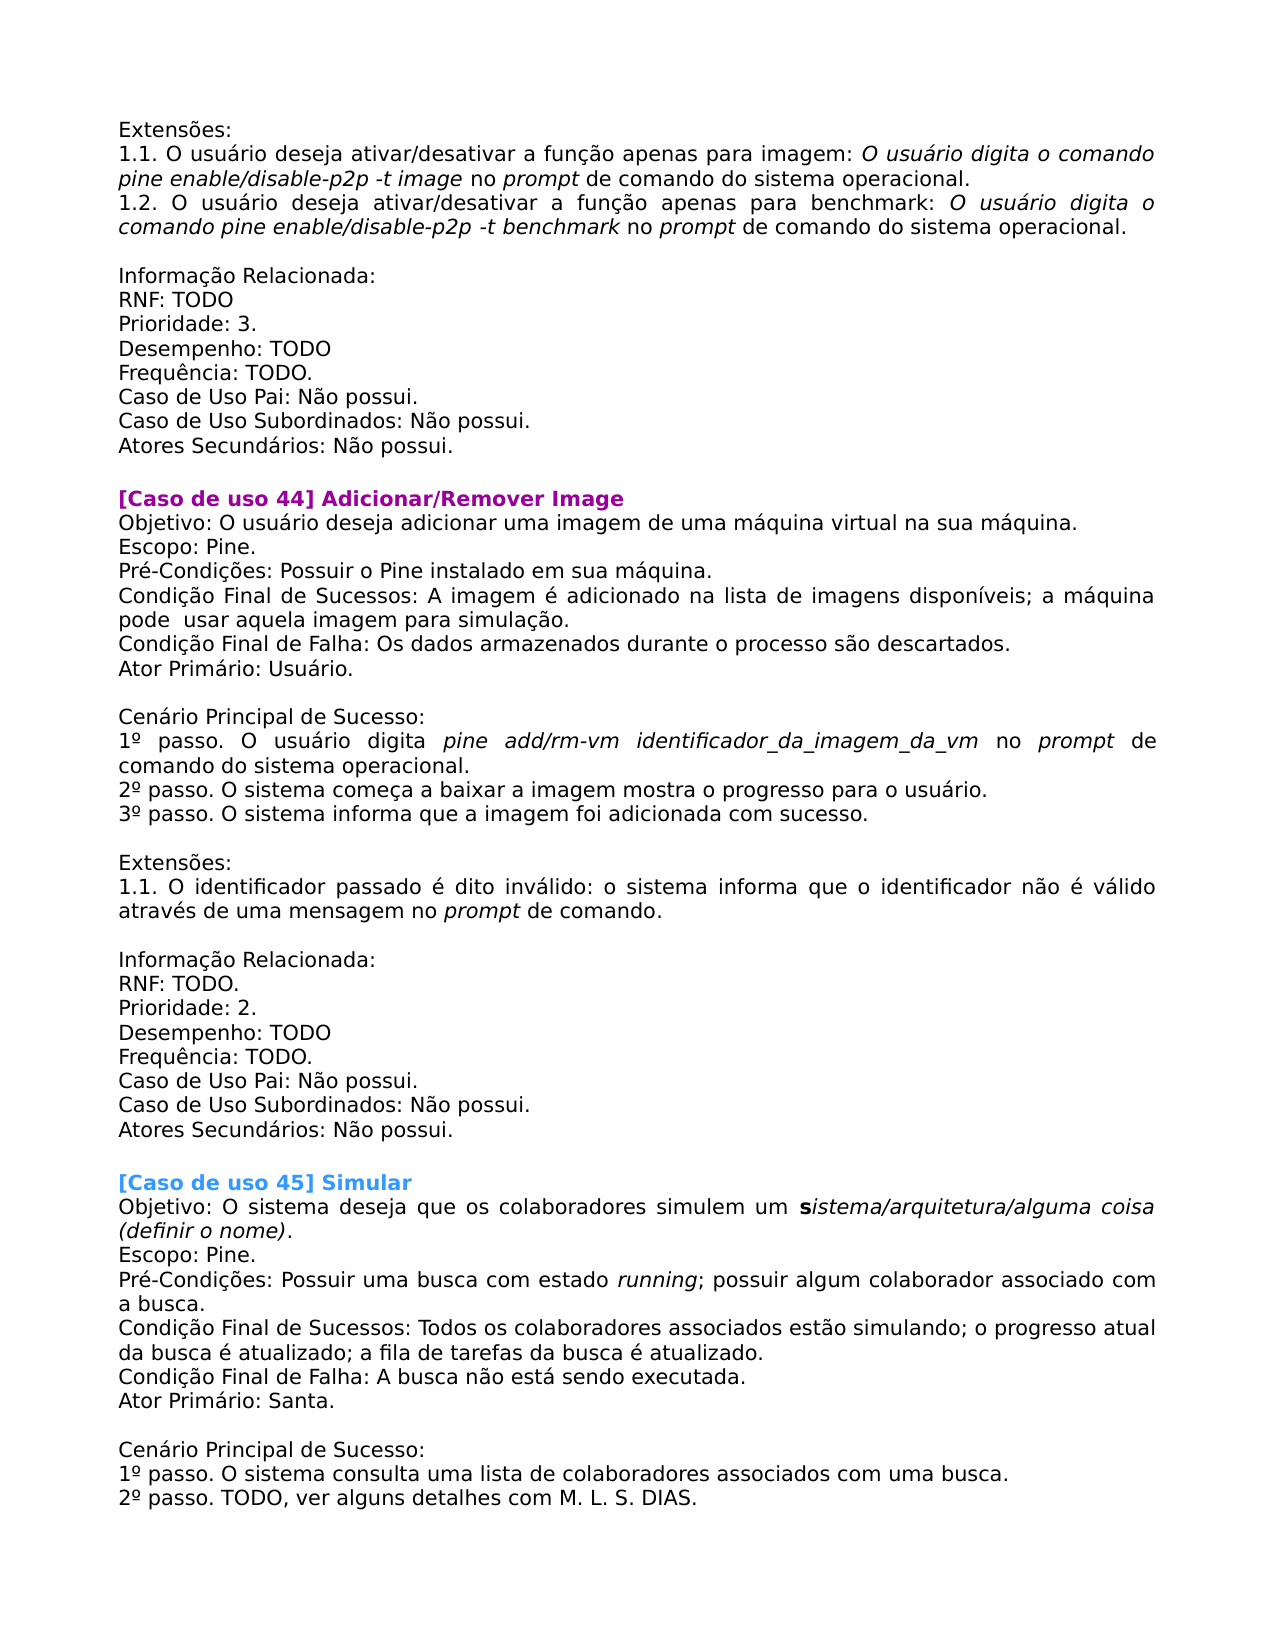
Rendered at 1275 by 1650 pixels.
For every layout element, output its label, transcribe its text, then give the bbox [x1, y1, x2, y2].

text Extensões: [118, 851, 1157, 875]
text Atores Secundários: Não possui. [118, 434, 1157, 458]
text Condição Final de Sucessos: Todos os colaboradores associados estão simulando; o progresso atual da busca é atualizado; a fila de tarefas da busca é atualizado. [118, 1316, 1157, 1365]
text Objetivo: O sistema deseja que os colaboradores simulem um sistema/arquitetura/alguma coisa (definir o nome). [118, 1195, 1157, 1243]
text [Caso de uso 45] Simular [118, 1171, 1157, 1195]
text Cenário Principal de Sucesso: [118, 705, 1157, 729]
text Caso de Uso Subordinados: Não possui. [118, 409, 1157, 434]
text Desempenho: TODO [118, 1021, 1157, 1045]
text Pré-Condições: Possuir uma busca com estado running; possuir algum colaborador associado com a busca. [118, 1268, 1157, 1316]
text Desempenho: TODO [118, 337, 1157, 361]
text RNF: TODO [118, 288, 1157, 312]
text Caso de Uso Subordinados: Não possui. [118, 1093, 1157, 1118]
text Informação Relacionada: [118, 264, 1157, 288]
text 1.1. O usuário deseja ativar/desativar a função apenas para imagem: O usuário digita o comando pine enable/disable-p2p -t image no prompt de comando do sistema operacional. [118, 142, 1157, 191]
text Caso de Uso Pai: Não possui. [118, 385, 1157, 409]
text Escopo: Pine. [118, 1243, 1157, 1268]
text Ator Primário: Usuário. [118, 657, 1157, 681]
text 3º passo. O sistema informa que a imagem foi adicionada com sucesso. [118, 802, 1157, 826]
text 1º passo. O usuário digita pine add/rm-vm identificador_da_imagem_da_vm no prompt de comando do sistema operacional. [118, 729, 1157, 778]
text Frequência: TODO. [118, 1045, 1157, 1069]
text Objetivo: O usuário deseja adicionar uma imagem de uma máquina virtual na sua máquina. [118, 511, 1157, 535]
text Atores Secundários: Não possui. [118, 1118, 1157, 1142]
text 1.2. O usuário deseja ativar/desativar a função apenas para benchmark: O usuário digita o comando pine enable/disable-p2p -t benchmark no prompt de comando do sistema operacional. [118, 191, 1157, 239]
text Frequência: TODO. [118, 361, 1157, 385]
text Caso de Uso Pai: Não possui. [118, 1069, 1157, 1093]
text Informação Relacionada: [118, 948, 1157, 972]
text Prioridade: 3. [118, 312, 1157, 337]
text Escopo: Pine. [118, 535, 1157, 559]
text Extensões: [118, 118, 1157, 142]
text RNF: TODO. [118, 972, 1157, 996]
text Condição Final de Falha: Os dados armazenados durante o processo são descartados. [118, 632, 1157, 657]
text 1.1. O identificador passado é dito inválido: o sistema informa que o identificador não é válido através de uma mensagem no prompt de comando. [118, 875, 1157, 923]
text 1º passo. O sistema consulta uma lista de colaboradores associados com uma busca. [118, 1462, 1157, 1486]
text Pré-Condições: Possuir o Pine instalado em sua máquina. [118, 559, 1157, 584]
text Ator Primário: Santa. [118, 1389, 1157, 1413]
text Prioridade: 2. [118, 996, 1157, 1021]
text [Caso de uso 44] Adicionar/Remover Image [118, 487, 1157, 511]
text Condição Final de Falha: A busca não está sendo executada. [118, 1365, 1157, 1389]
text Condição Final de Sucessos: A imagem é adicionado na lista de imagens disponíveis; a máquina pode usar aquela imagem para simulação. [118, 584, 1157, 632]
text Cenário Principal de Sucesso: [118, 1438, 1157, 1462]
text 2º passo. O sistema começa a baixar a imagem mostra o progresso para o usuário. [118, 778, 1157, 802]
text 2º passo. TODO, ver alguns detalhes com M. L. S. DIAS. [118, 1486, 1157, 1511]
